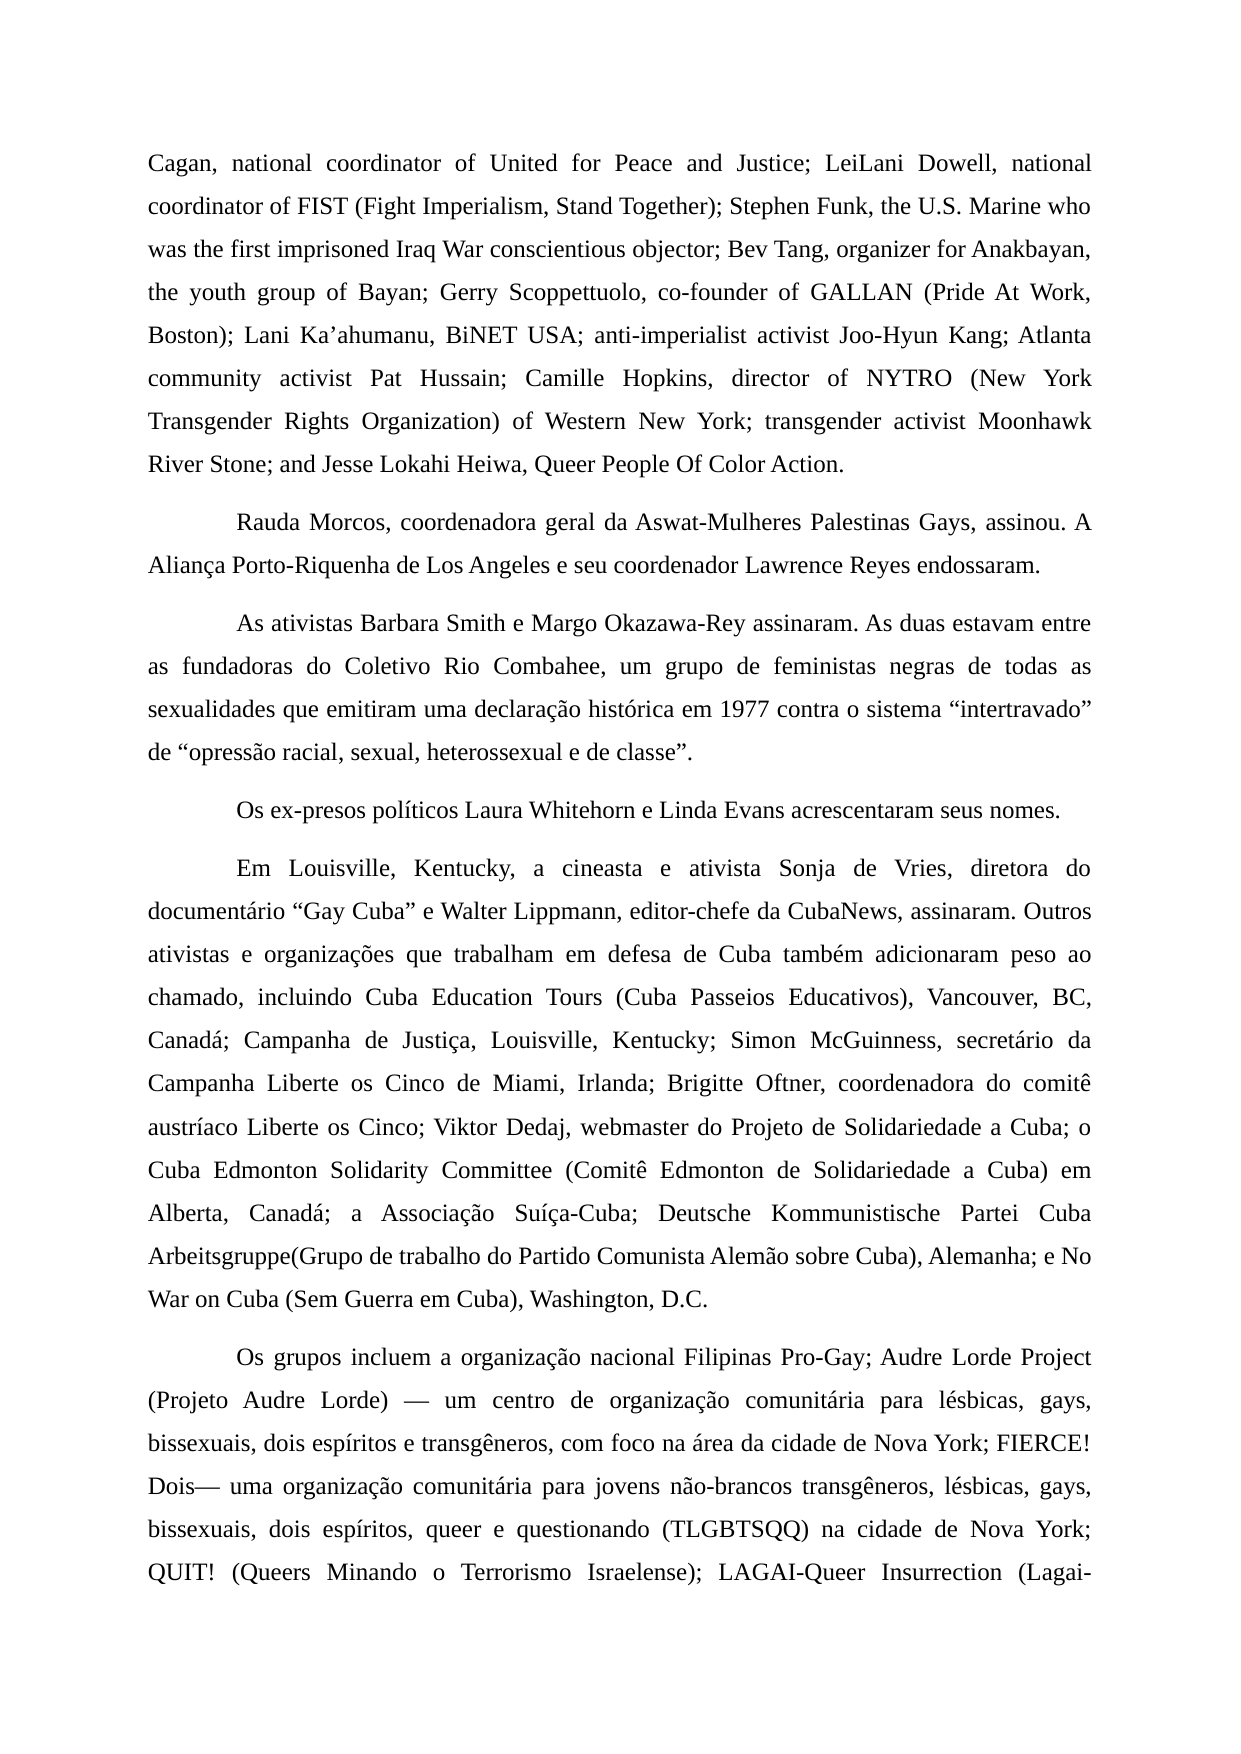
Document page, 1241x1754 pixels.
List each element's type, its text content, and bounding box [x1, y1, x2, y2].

text Os ex-presos políticos Laura Whitehorn e Linda Evans acrescentaram seus nomes. [148, 795, 1093, 824]
text Rauda Morcos, coordenadora geral da Aswat-Mulheres Palestinas Gays, assinou. A Aliança Porto-Riquenha de Los Angeles e seu coordenador Lawrence Reyes endossaram. [148, 507, 1093, 579]
text As ativistas Barbara Smith e Margo Okazawa-Rey assinaram. As duas estavam entre as fundadoras do Coletivo Rio Combahee, um grupo de feministas negras de todas as sexualidades que emitiram uma declaração histórica em 1977 contra o sistema “intertravado” de “opressão racial, sexual, heterossexual e de classe”. [148, 608, 1093, 766]
text Cagan, national coordinator of United for Peace and Justice; LeiLani Dowell, national coordinator of FIST (Fight Imperialism, Stand Together); Stephen Funk, the U.S. Marine who was the first imprisoned Iraq War conscientious objector; Bev Tang, organizer for Anakbayan, the youth group of Bayan; Gerry Scoppettuolo, co-founder of GALLAN (Pride At Work, Boston); Lani Ka’ahumanu, BiNET USA; anti-imperialist activist Joo-Hyun Kang; Atlanta community activist Pat Hussain; Camille Hopkins, director of NYTRO (New York Transgender Rights Organization) of Western New York; transgender activist Moonhawk River Stone; and Jesse Lokahi Heiwa, Queer People Of Color Action. [148, 148, 1093, 478]
text Em Louisville, Kentucky, a cineasta e ativista Sonja de Vries, diretora do documentário “Gay Cuba” e Walter Lippmann, editor-chefe da CubaNews, assinaram. Outros ativistas e organizações que trabalham em defesa de Cuba também adicionaram peso ao chamado, incluindo Cuba Education Tours (Cuba Passeios Educativos), Vancouver, BC, Canadá; Campanha de Justiça, Louisville, Kentucky; Simon McGuinness, secretário da Campanha Liberte os Cinco de Miami, Irlanda; Brigitte Oftner, coordenadora do comitê austríaco Liberte os Cinco; Viktor Dedaj, webmaster do Projeto de Solidariedade a Cuba; o Cuba Edmonton Solidarity Committee (Comitê Edmonton de Solidariedade a Cuba) em Alberta, Canadá; a Associação Suíça-Cuba; Deutsche Kommunistische Partei Cuba Arbeitsgruppe(Grupo de trabalho do Partido Comunista Alemão sobre Cuba), Alemanha; e No War on Cuba (Sem Guerra em Cuba), Washington, D.C. [148, 853, 1093, 1313]
text Os grupos incluem a organização nacional Filipinas Pro-Gay; Audre Lorde Project (Projeto Audre Lorde) — um centro de organização comunitária para lésbicas, gays, bissexuais, dois espíritos e transgêneros, com foco na área da cidade de Nova York; FIERCE! Dois— uma organização comunitária para jovens não-brancos transgêneros, lésbicas, gays, bissexuais, dois espíritos, queer e questionando (TLGBTSQQ) na cidade de Nova York; QUIT! (Queers Minando o Terrorismo Israelense); LAGAI-Queer Insurrection (Lagai- [148, 1342, 1093, 1586]
